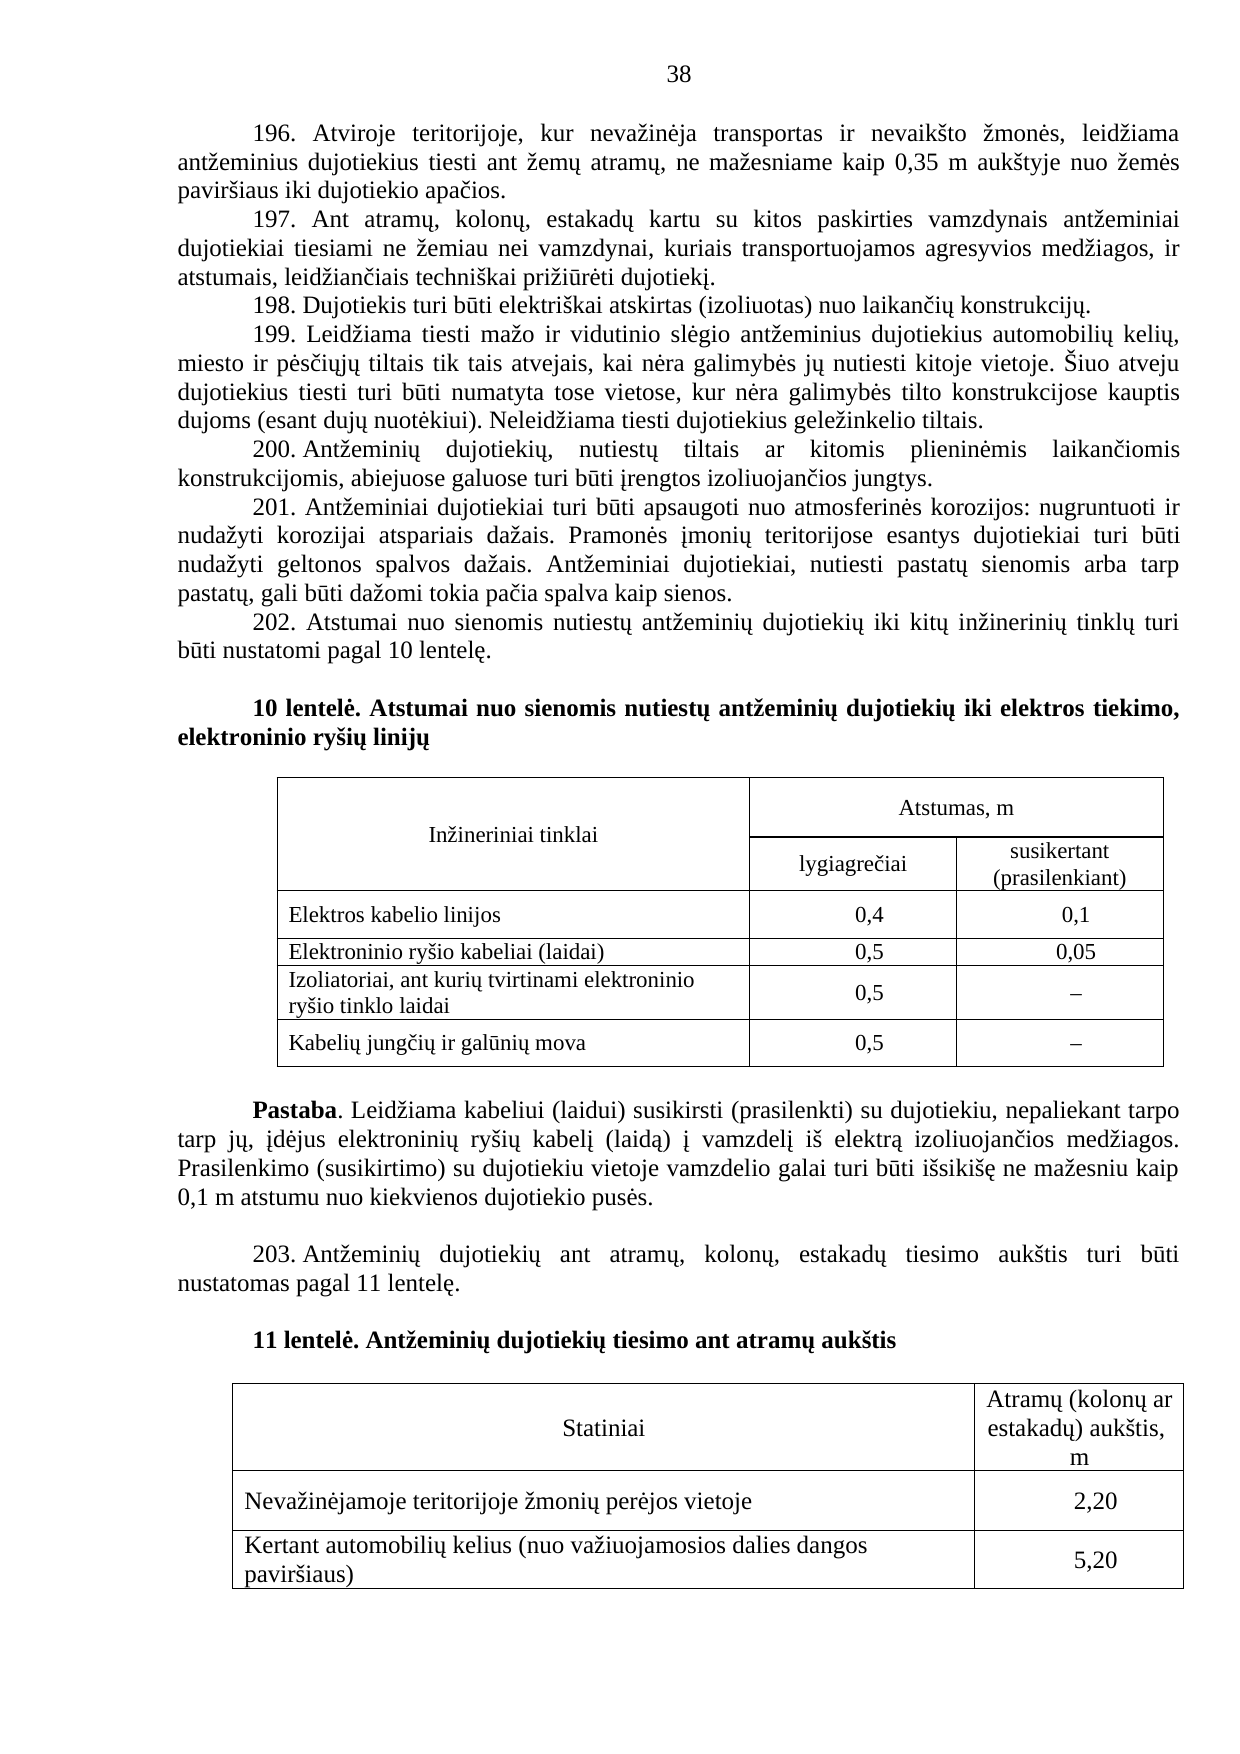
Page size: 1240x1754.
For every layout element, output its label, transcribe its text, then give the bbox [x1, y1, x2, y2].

text 200. Antžeminių dujotiekių, nutiestų tiltais ar kitomis plieninėmis laikančiomis konstrukcijomis, abiejuose galuose turi būti įrengtos izoliuojančios jungtys. [177, 434, 1181, 492]
table_header Atramų (kolonų ar estakadų) aukštis, m [975, 1384, 1183, 1470]
table_cell 0,05 [957, 939, 1163, 965]
table_cell 2,20 [975, 1471, 1183, 1529]
table_cell lygiagrečiai [750, 838, 956, 890]
table_cell 5,20 [975, 1531, 1183, 1588]
table_cell Elektros kabelio linijos [278, 891, 749, 937]
table_header Inžineriniai tinklai [278, 778, 749, 890]
text 203. Antžeminių dujotiekių ant atramų, kolonų, estakadų tiesimo aukštis turi būti nustatomas pagal 11 lentelę. [177, 1239, 1181, 1297]
table_cell 0,5 [750, 939, 956, 965]
table_cell 0,4 [750, 891, 956, 937]
table_cell Kabelių jungčių ir galūnių mova [278, 1020, 749, 1066]
table_cell Nevažinėjamoje teritorijoje žmonių perėjos vietoje [233, 1471, 974, 1529]
table_cell – [957, 1020, 1163, 1066]
text 198. Dujotiekis turi būti elektriškai atskirtas (izoliuotas) nuo laikančių konstrukcijų. [177, 291, 1181, 319]
table_cell susikertant (prasilenkiant) [957, 838, 1163, 890]
table_cell Kertant automobilių kelius (nuo važiuojamosios dalies dangos paviršiaus) [233, 1531, 974, 1588]
table_cell 0,1 [957, 891, 1163, 937]
text 201. Antžeminiai dujotiekiai turi būti apsaugoti nuo atmosferinės korozijos: nugruntuoti ir nudažyti korozijai atspariais dažais. Pramonės įmonių teritorijose esantys dujotiekiai turi būti nudažyti geltonos spalvos dažais. Antžeminiai dujotiekiai, nutiesti pastatų sienomis arba tarp pastatų, gali būti dažomi tokia pačia spalva kaip sienos. [177, 492, 1181, 607]
table_cell Izoliatoriai, ant kurių tvirtinami elektroninio ryšio tinklo laidai [278, 966, 749, 1018]
text 196. Atviroje teritorijoje, kur nevažinėja transportas ir nevaikšto žmonės, leidžiama antžeminius dujotiekius tiesti ant žemų atramų, ne mažesniame kaip 0,35 m aukštyje nuo žemės paviršiaus iki dujotiekio apačios. [177, 118, 1181, 204]
table_header Statiniai [233, 1384, 974, 1470]
table_cell 0,5 [750, 966, 956, 1018]
text Pastaba. Leidžiama kabeliui (laidui) susikirsti (prasilenkti) su dujotiekiu, nepaliekant tarpo tarp jų, įdėjus elektroninių ryšių kabelį (laidą) į vamzdelį iš elektrą izoliuojančios medžiagos. Prasilenkimo (susikirtimo) su dujotiekiu vietoje vamzdelio galai turi būti išsikišę ne mažesniu kaip 0,1 m atstumu nuo kiekvienos dujotiekio pusės. [177, 1096, 1181, 1211]
text 202. Atstumai nuo sienomis nutiestų antžeminių dujotiekių iki kitų inžinerinių tinklų turi būti nustatomi pagal 10 lentelę. [177, 607, 1181, 664]
text 11 lentelė. Antžeminių dujotiekių tiesimo ant atramų aukštis [177, 1326, 1181, 1354]
text 199. Leidžiama tiesti mažo ir vidutinio slėgio antžeminius dujotiekius automobilių kelių, miesto ir pėsčiųjų tiltais tik tais atvejais, kai nėra galimybės jų nutiesti kitoje vietoje. Šiuo atveju dujotiekius tiesti turi būti numatyta tose vietose, kur nėra galimybės tilto konstrukcijose kauptis dujoms (esant dujų nuotėkiui). Neleidžiama tiesti dujotiekius geležinkelio tiltais. [177, 319, 1181, 434]
table_cell Elektroninio ryšio kabeliai (laidai) [278, 939, 749, 965]
text 10 lentelė. Atstumai nuo sienomis nutiestų antžeminių dujotiekių iki elektros tiekimo, elektroninio ryšių linijų [177, 693, 1181, 751]
table_cell – [957, 966, 1163, 1018]
table_header Atstumas, m [750, 778, 1163, 836]
text 197. Ant atramų, kolonų, estakadų kartu su kitos paskirties vamzdynais antžeminiai dujotiekiai tiesiami ne žemiau nei vamzdynai, kuriais transportuojamos agresyvios medžiagos, ir atstumais, leidžiančiais techniškai prižiūrėti dujotiekį. [177, 204, 1181, 291]
table_cell 0,5 [750, 1020, 956, 1066]
